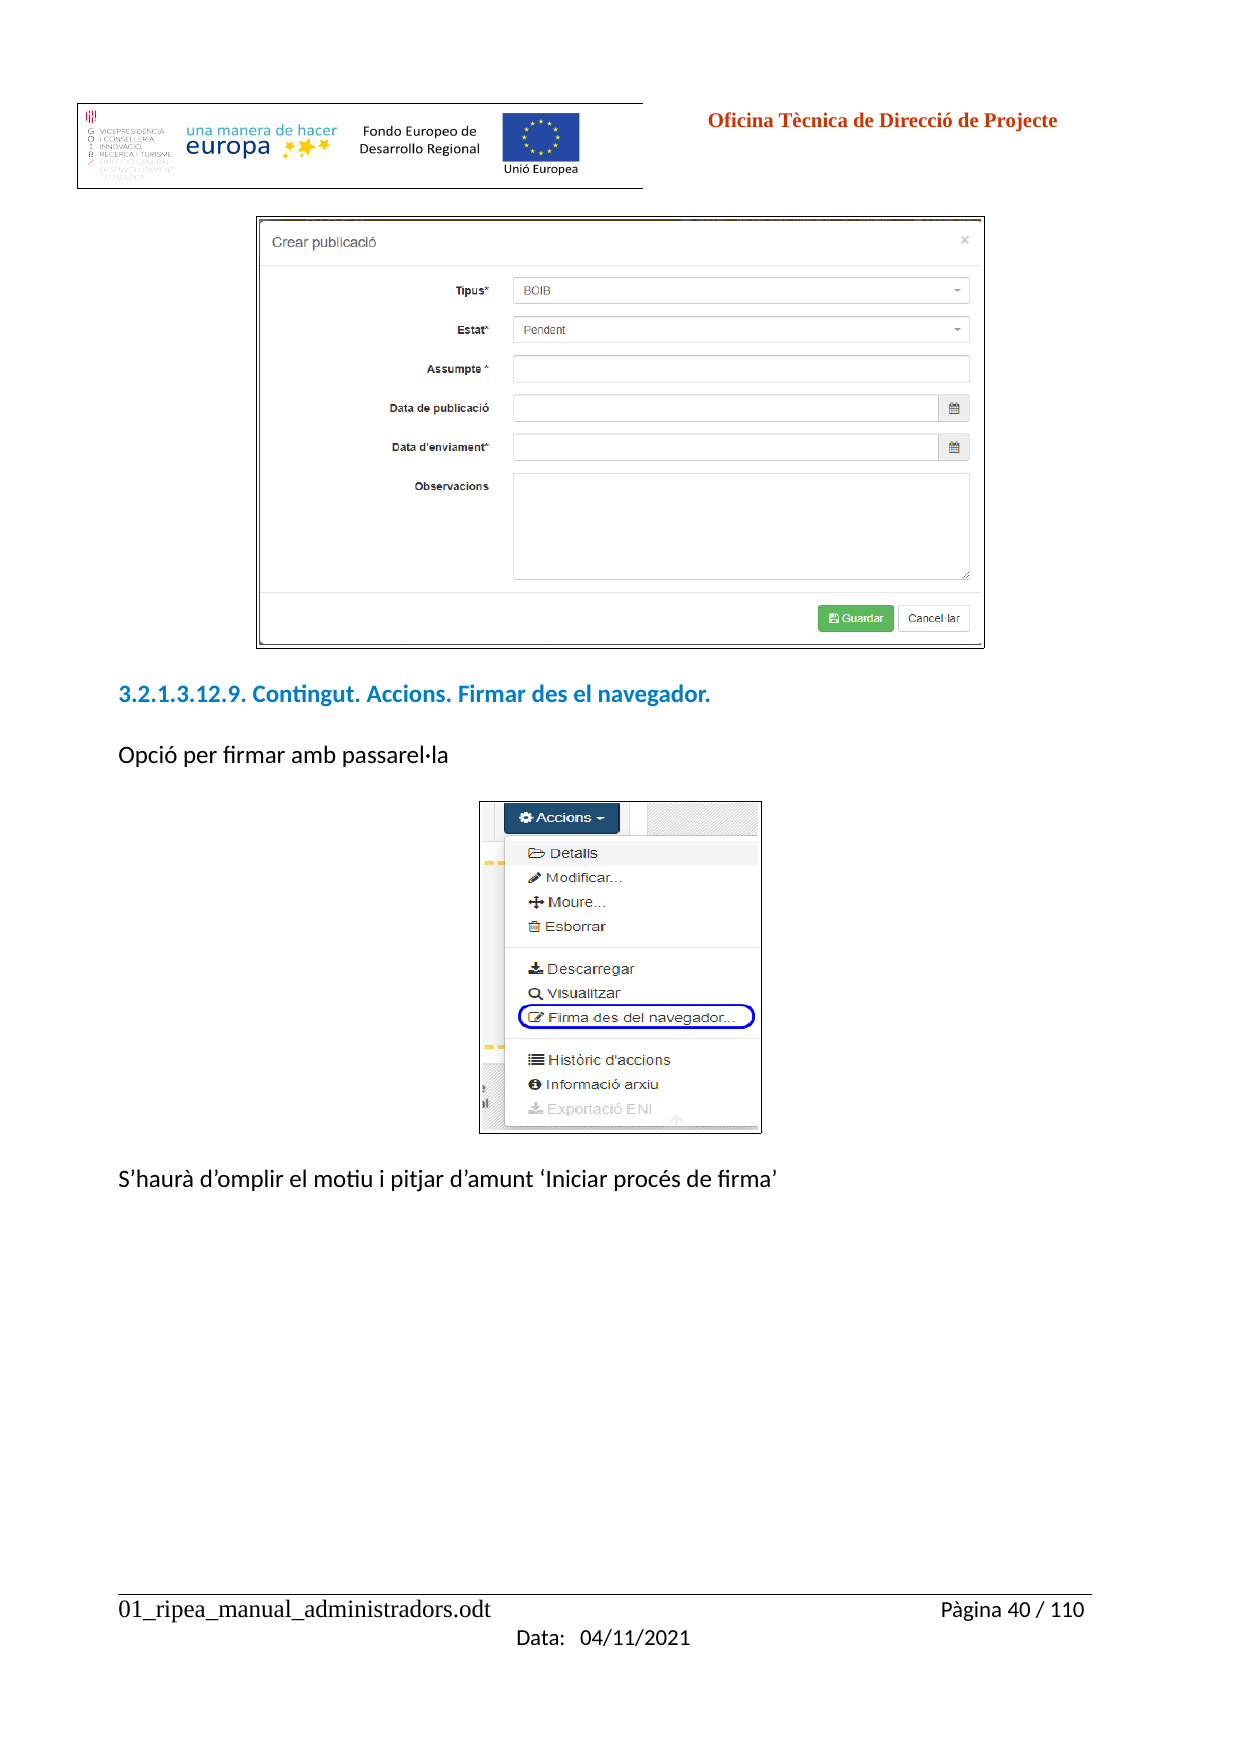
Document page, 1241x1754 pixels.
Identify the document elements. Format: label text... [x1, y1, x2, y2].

subtitle 3.2.1.3.12.9. Contingut. Accions. Firmar des el navegador. [118, 678, 1122, 709]
text Opció per firmar amb passarel·la [118, 739, 1122, 770]
picture [259, 219, 982, 645]
picture [482, 803, 758, 1130]
picture [82, 108, 178, 182]
picture [184, 108, 585, 182]
text S’haurà d’omplir el motiu i pitjar d’amunt ‘Iniciar procés de firma’ [118, 1163, 1122, 1194]
